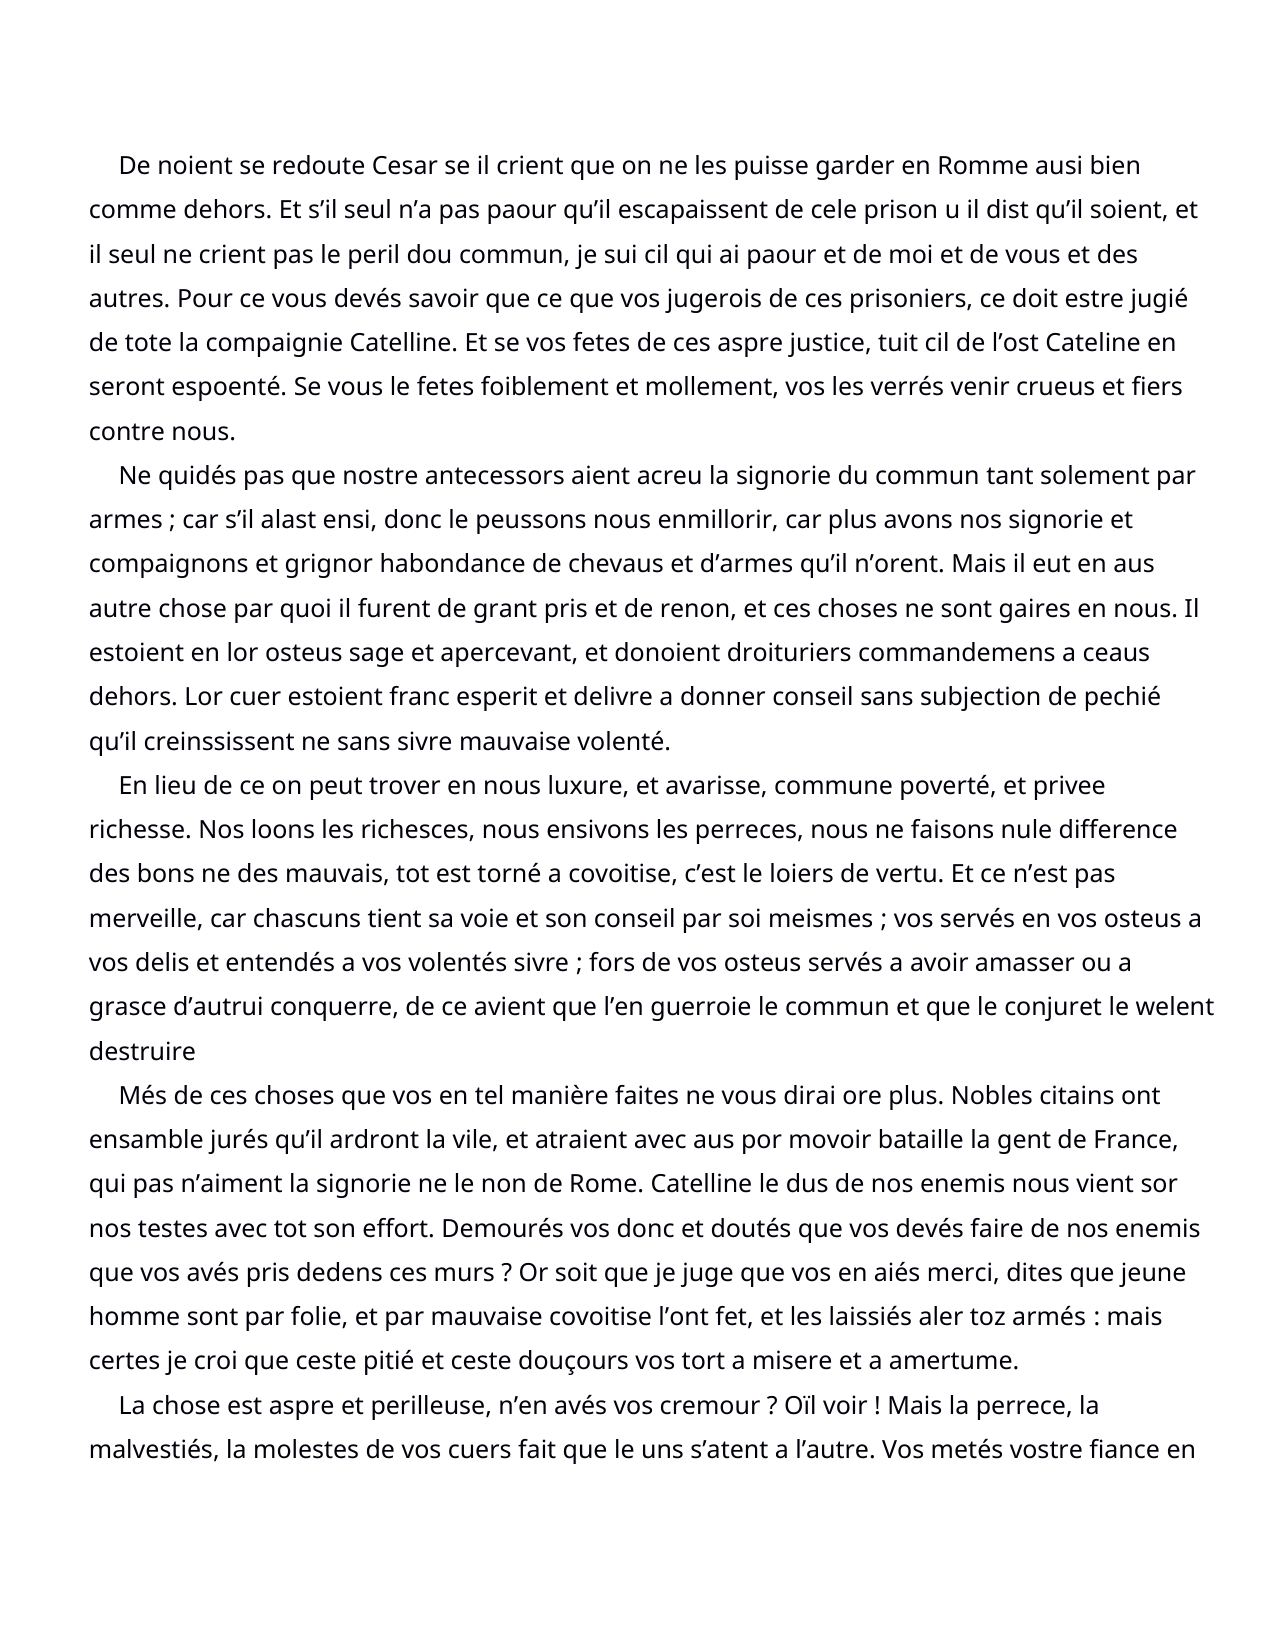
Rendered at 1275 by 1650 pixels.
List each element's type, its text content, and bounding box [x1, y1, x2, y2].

text De noient se redoute Cesar se il crient que on ne les puisse garder en Romme ausi bien comme dehors. Et s’il seul n’a pas paour qu’il escapaissent de cele prison u il dist qu’il soient, et il seul ne crient pas le peril dou commun, je sui cil qui ai paour et de moi et de vous et des autres. Pour ce vous devés savoir que ce que vos jugerois de ces prisoniers, ce doit estre jugié de tote la compaignie Catelline. Et se vos fetes de ces aspre justice, tuit cil de l’ost Cateline en seront espoenté. Se vous le fetes foiblement et mollement, vos les verrés venir crueus et fiers contre nous. [89, 148, 1216, 447]
text Més de ces choses que vos en tel manière faites ne vous dirai ore plus. Nobles citains ont ensamble jurés qu’il ardront la vile, et atraient avec aus por movoir bataille la gent de France, qui pas n’aiment la signorie ne le non de Rome. Catelline le dus de nos enemis nous vient sor nos testes avec tot son effort. Demourés vos donc et doutés que vos devés faire de nos enemis que vos avés pris dedens ces murs ? Or soit que je juge que vos en aiés merci, dites que jeune homme sont par folie, et par mauvaise covoitise l’ont fet, et les laissiés aler toz armés : mais certes je croi que ceste pitié et ceste douçours vos tort a misere et a amertume. [89, 1077, 1216, 1377]
text La chose est aspre et perilleuse, n’en avés vos cremour ? Oïl voir ! Mais la perrece, la malvestiés, la molestes de vos cuers fait que le uns s’atent a l’autre. Vos metés vostre fiance en [89, 1387, 1216, 1466]
text En lieu de ce on peut trover en nous luxure, et avarisse, commune poverté, et privee richesse. Nos loons les richesces, nous ensivons les perreces, nous ne faisons nule difference des bons ne des mauvais, tot est torné a covoitise, c’est le loiers de vertu. Et ce n’est pas merveille, car chascuns tient sa voie et son conseil par soi meismes ; vos servés en vos osteus a vos delis et entendés a vos volentés sivre ; fors de vos osteus servés a avoir amasser ou a grasce d’autrui conquerre, de ce avient que l’en guerroie le commun et que le conjuret le welent destruire [89, 767, 1216, 1067]
text Ne quidés pas que nostre antecessors aient acreu la signorie du commun tant solement par armes ; car s’il alast ensi, donc le peussons nous enmillorir, car plus avons nos signorie et compaignons et grignor habondance de chevaus et d’armes qu’il n’orent. Mais il eut en aus autre chose par quoi il furent de grant pris et de renon, et ces choses ne sont gaires en nous. Il estoient en lor osteus sage et apercevant, et donoient droituriers commandemens a ceaus dehors. Lor cuer estoient franc esperit et delivre a donner conseil sans subjection de pechié qu’il creinssissent ne sans sivre mauvaise volenté. [89, 458, 1216, 757]
